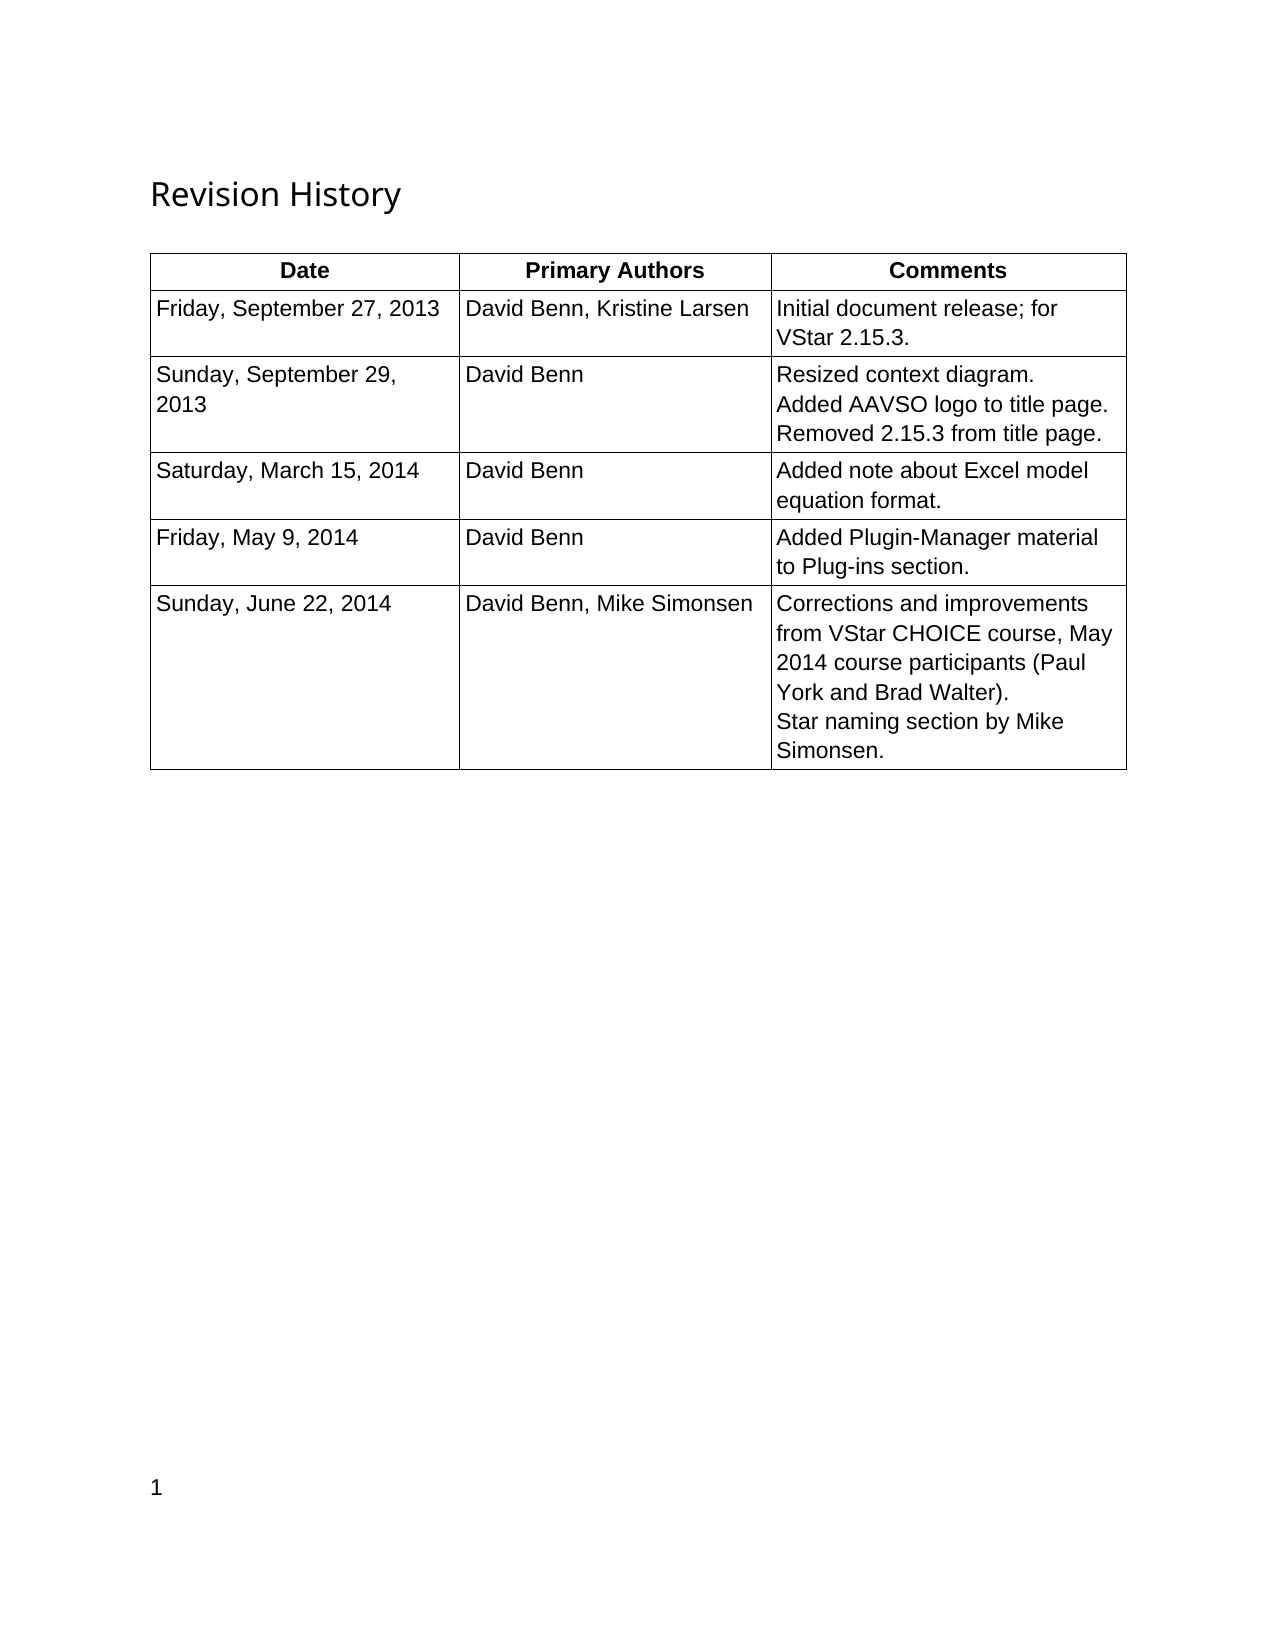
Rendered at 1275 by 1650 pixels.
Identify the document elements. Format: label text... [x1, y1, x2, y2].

table_header Comments [772, 254, 1126, 289]
table_cell Sunday, 29 September 2013 [151, 357, 459, 452]
table_cell David Benn [460, 520, 771, 585]
table_cell Added note about Excel model equation format. [772, 453, 1126, 519]
table_cell David Benn [460, 357, 771, 452]
table_header Date [151, 254, 459, 289]
table_cell David Benn [460, 453, 771, 519]
table_cell David Benn, Kristine Larsen [460, 291, 771, 356]
table_cell David Benn, Mike Simonsen [460, 586, 771, 769]
table_cell Resized context diagram. Added AAVSO logo to title page. Removed 2.15.3 from title page. [772, 357, 1126, 452]
table_cell Friday, 27 September 2013 [151, 291, 459, 356]
table_cell Friday, 9 May 2014 [151, 520, 459, 585]
table_cell Corrections and improvements from VStar CHOICE course, May 2014 course participants (Paul York and Brad Walter). Star naming section by Mike Simonsen. [772, 586, 1126, 769]
table_cell Sunday, 22 June 2014 [151, 586, 459, 769]
table_cell Initial document release; for VStar 2.15.3. [772, 291, 1126, 356]
table_header Primary Authors [460, 254, 771, 289]
table_cell Added Plugin-Manager material to Plug-ins section. [772, 520, 1126, 585]
subtitle Revision History [150, 171, 1125, 216]
table_cell Saturday, 15 March 2014 [151, 453, 459, 519]
